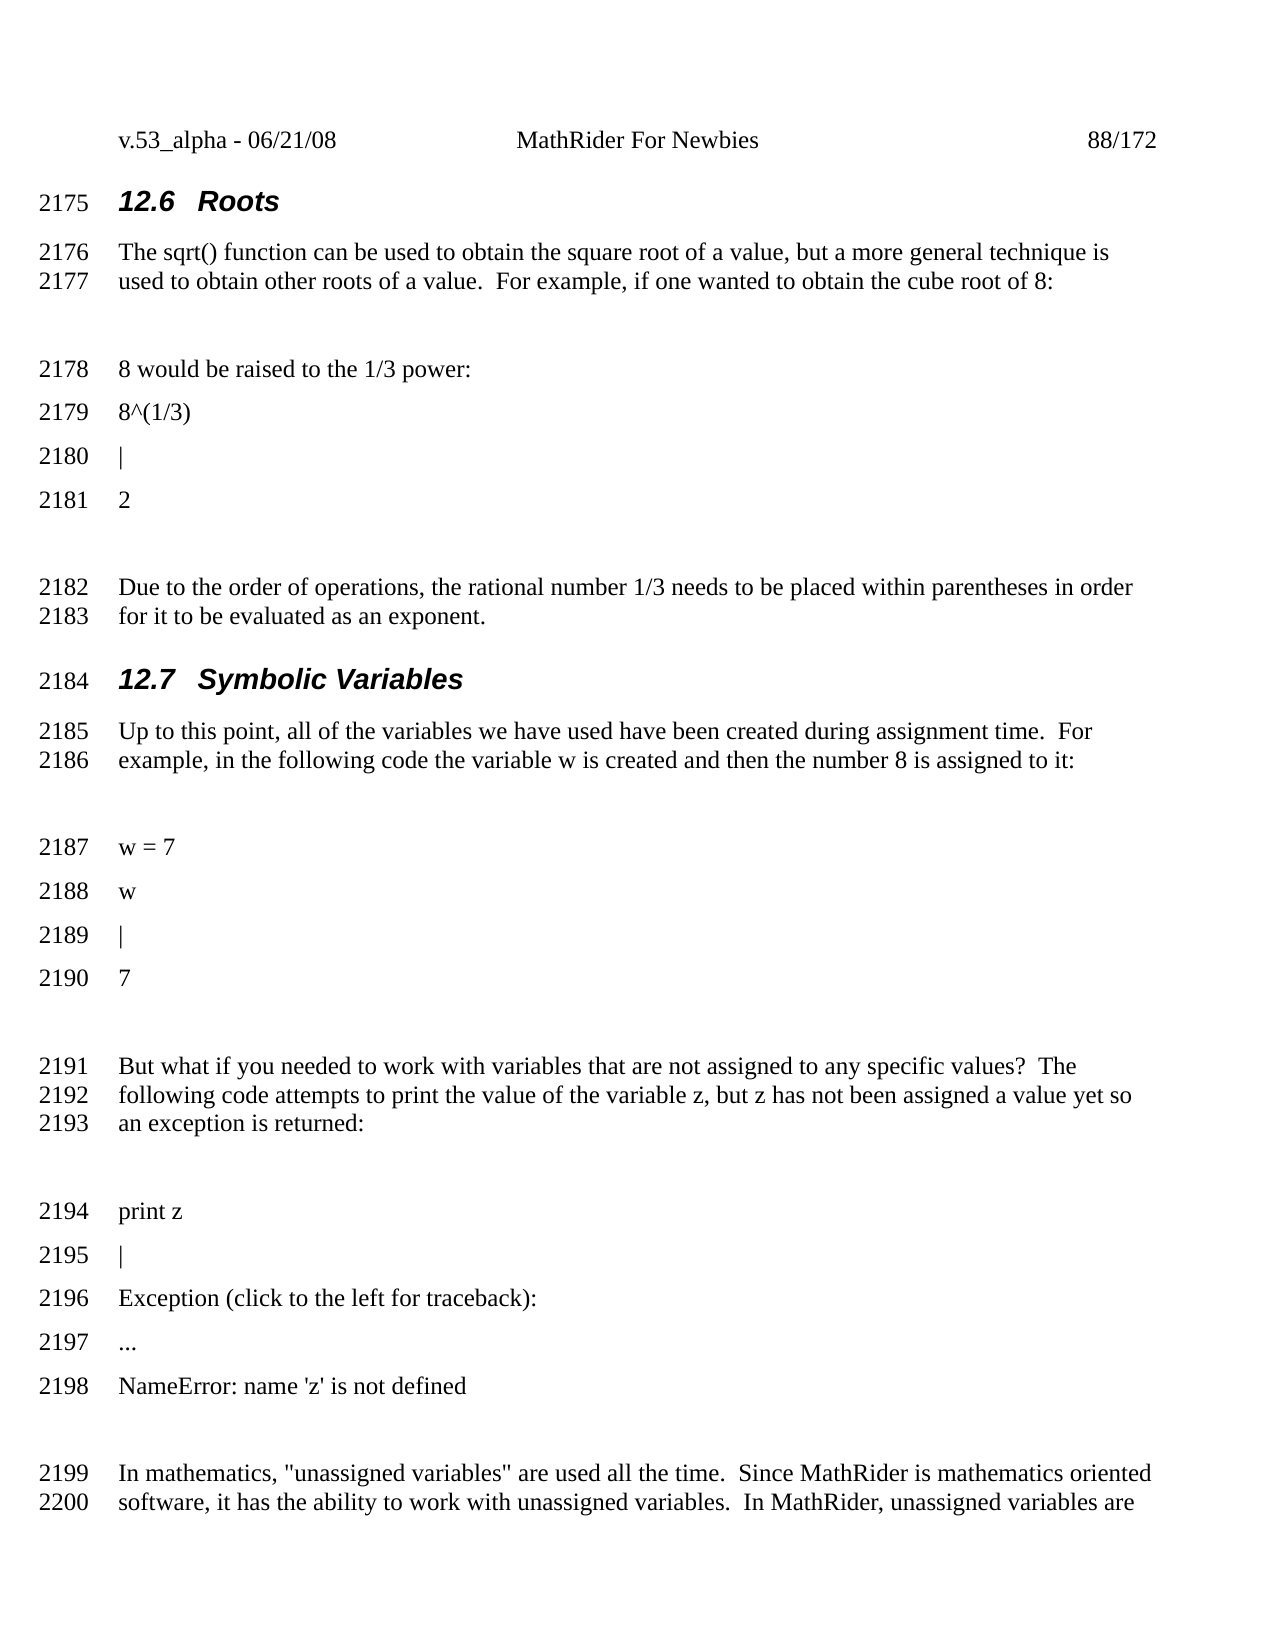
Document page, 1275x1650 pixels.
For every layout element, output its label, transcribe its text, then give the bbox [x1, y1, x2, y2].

text Exception (click to the left for traceback): [118, 1283, 1157, 1312]
text Up to this point, all of the variables we have used have been created during assignment time. For example, in the following code the variable w is created and then the number 8 is assigned to it: [118, 716, 1157, 773]
subtitle Symbolic Variables [118, 662, 1157, 696]
text 8 would be raised to the 1/3 power: [118, 354, 1157, 382]
text NameError: name 'z' is not defined [118, 1371, 1157, 1400]
text print z [118, 1196, 1157, 1225]
text Due to the order of operations, the rational number 1/3 needs to be placed within parentheses in order for it to be evaluated as an exponent. [118, 572, 1157, 630]
text ... [118, 1327, 1157, 1356]
text In mathematics, "unassigned variables" are used all the time. Since MathRider is mathematics oriented software, it has the ability to work with unassigned variables. In MathRider, unassigned variables are [118, 1458, 1157, 1516]
text | [118, 441, 1157, 470]
text w [118, 876, 1157, 905]
text 2 [118, 485, 1157, 514]
text | [118, 1240, 1157, 1268]
text | [118, 920, 1157, 948]
text 7 [118, 963, 1157, 992]
subtitle Roots [118, 184, 1157, 217]
text 8^(1/3) [118, 397, 1157, 426]
text w = 7 [118, 832, 1157, 861]
text The sqrt() function can be used to obtain the square root of a value, but a more general technique is used to obtain other roots of a value. For example, if one wanted to obtain the cube root of 8: [118, 237, 1157, 295]
text But what if you needed to work with variables that are not assigned to any specific values? The following code attempts to print the value of the variable z, but z has not been assigned a value yet so an exception is returned: [118, 1051, 1157, 1137]
